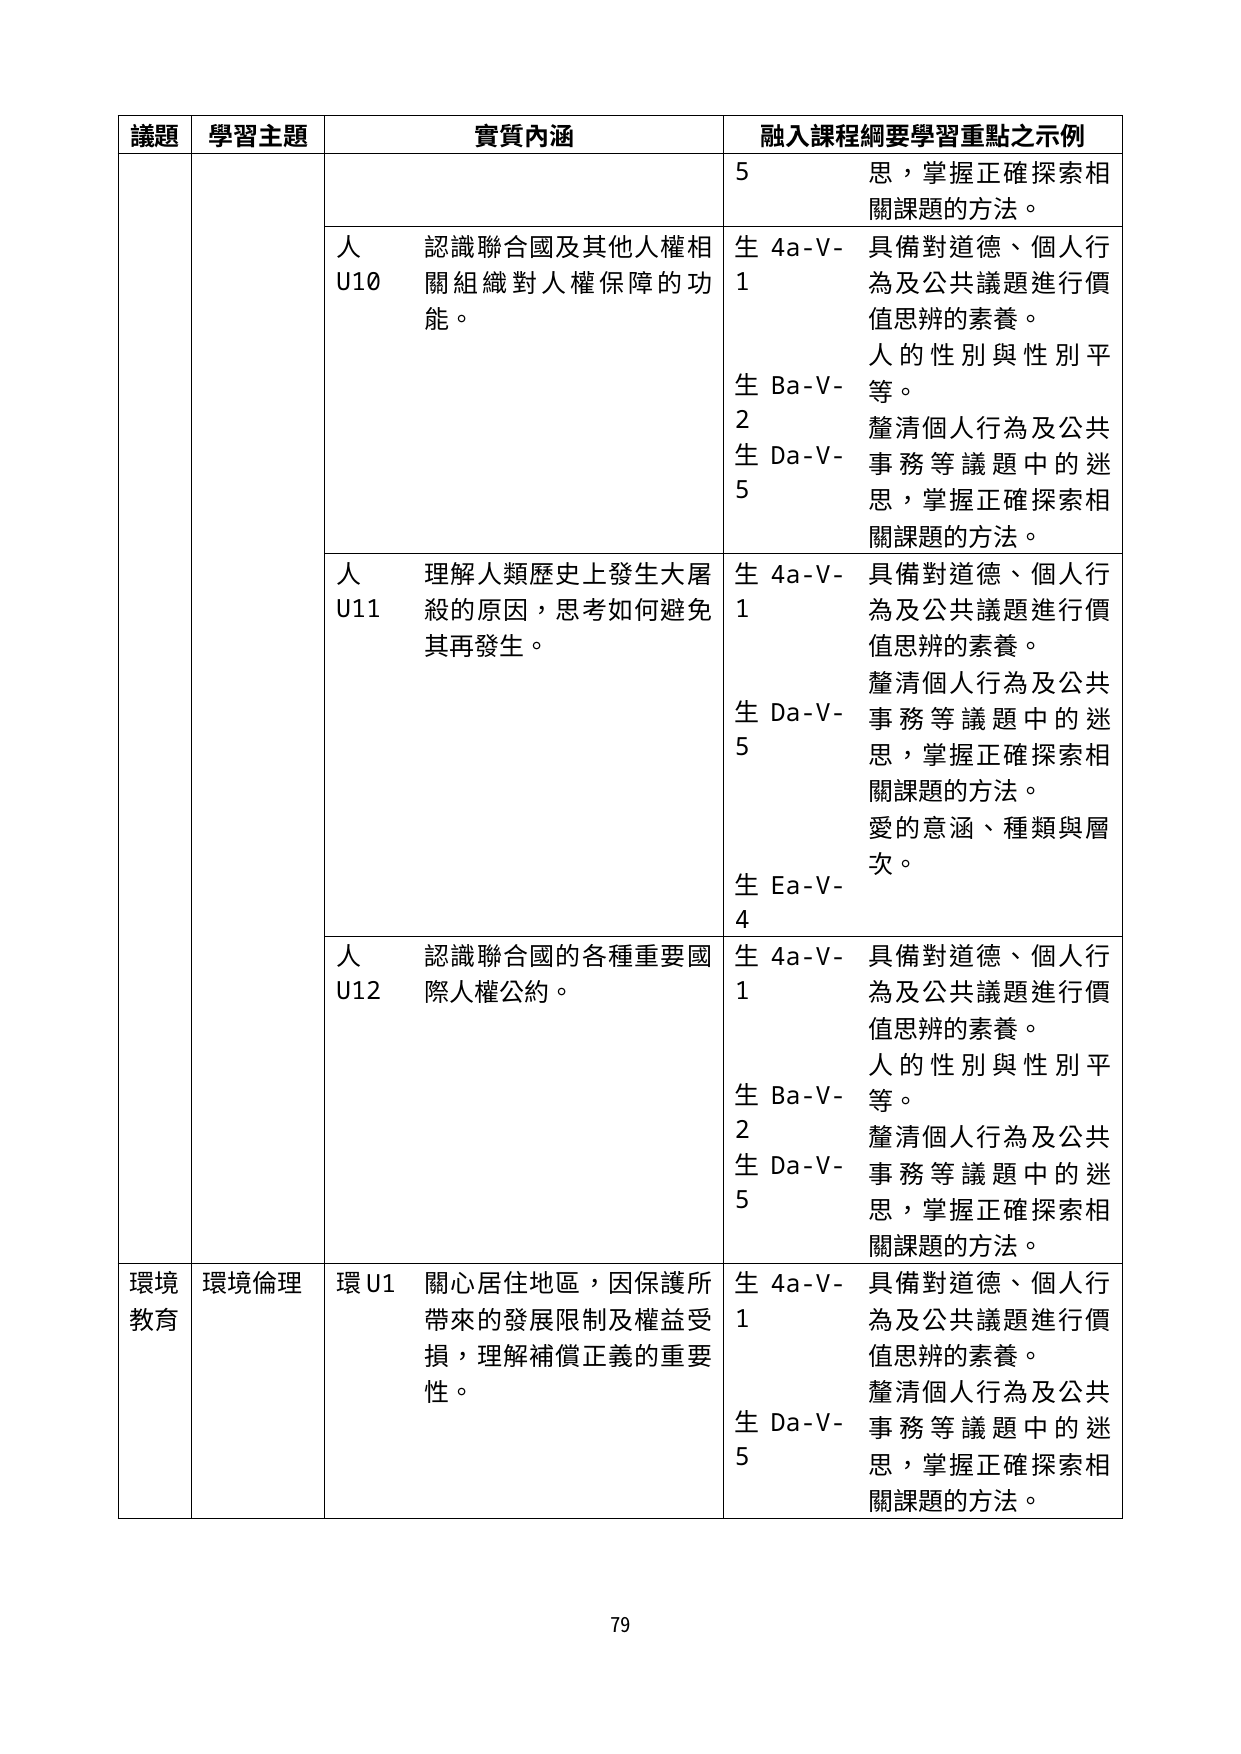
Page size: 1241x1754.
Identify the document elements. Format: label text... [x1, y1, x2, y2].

table_cell 認識聯合國及其他人權相關組織對人權保障的功能。 [413, 227, 723, 553]
table_cell 生4a-V-1 生Da-V-5 [724, 1264, 857, 1518]
table_cell [119, 154, 191, 1263]
table_cell 環境倫理 [192, 1264, 324, 1518]
table_cell 環U1 [325, 1264, 413, 1518]
table_cell 具備對道德、個人行為及公共議題進行價值思辨的素養。 釐清個人行為及公共事務等議題中的迷思，掌握正確探索相關課題的方法。 [857, 1264, 1122, 1518]
table_cell 人U11 [325, 554, 413, 936]
table_cell 認識聯合國的各種重要國際人權公約。 [413, 937, 723, 1263]
table_cell 關心居住地區，因保護所帶來的發展限制及權益受損，理解補償正義的重要性。 [413, 1264, 723, 1518]
table_cell [325, 154, 413, 226]
table_header 實質內涵 [325, 116, 723, 152]
table_header 學習主題 [192, 116, 324, 152]
table_cell [192, 154, 324, 1263]
table_cell 人U10 [325, 227, 413, 553]
table_cell 環境教育 [119, 1264, 191, 1518]
table_cell 思，掌握正確探索相關課題的方法。 [857, 154, 1122, 226]
table_cell 生4a-V-1 生Da-V-5 生Ea-V-4 [724, 554, 857, 936]
table_cell 具備對道德、個人行為及公共議題進行價值思辨的素養。 人的性別與性別平等。 釐清個人行為及公共事務等議題中的迷思，掌握正確探索相關課題的方法。 [857, 227, 1122, 553]
table_cell 具備對道德、個人行為及公共議題進行價值思辨的素養。 人的性別與性別平等。 釐清個人行為及公共事務等議題中的迷思，掌握正確探索相關課題的方法。 [857, 937, 1122, 1263]
table_cell 生4a-V-1 生Ba-V-2 生Da-V-5 [724, 937, 857, 1263]
table_header 融入課程綱要學習重點之示例 [724, 116, 1122, 152]
table_cell 具備對道德、個人行為及公共議題進行價值思辨的素養。 釐清個人行為及公共事務等議題中的迷思，掌握正確探索相關課題的方法。 愛的意涵、種類與層次。 [857, 554, 1122, 936]
table_header 議題 [119, 116, 191, 152]
table_cell 5 [724, 154, 857, 226]
table_cell 人U12 [325, 937, 413, 1263]
table_cell 生4a-V-1 生Ba-V-2 生Da-V-5 [724, 227, 857, 553]
table_cell 理解人類歷史上發生大屠殺的原因，思考如何避免其再發生。 [413, 554, 723, 936]
table_cell [413, 154, 723, 226]
